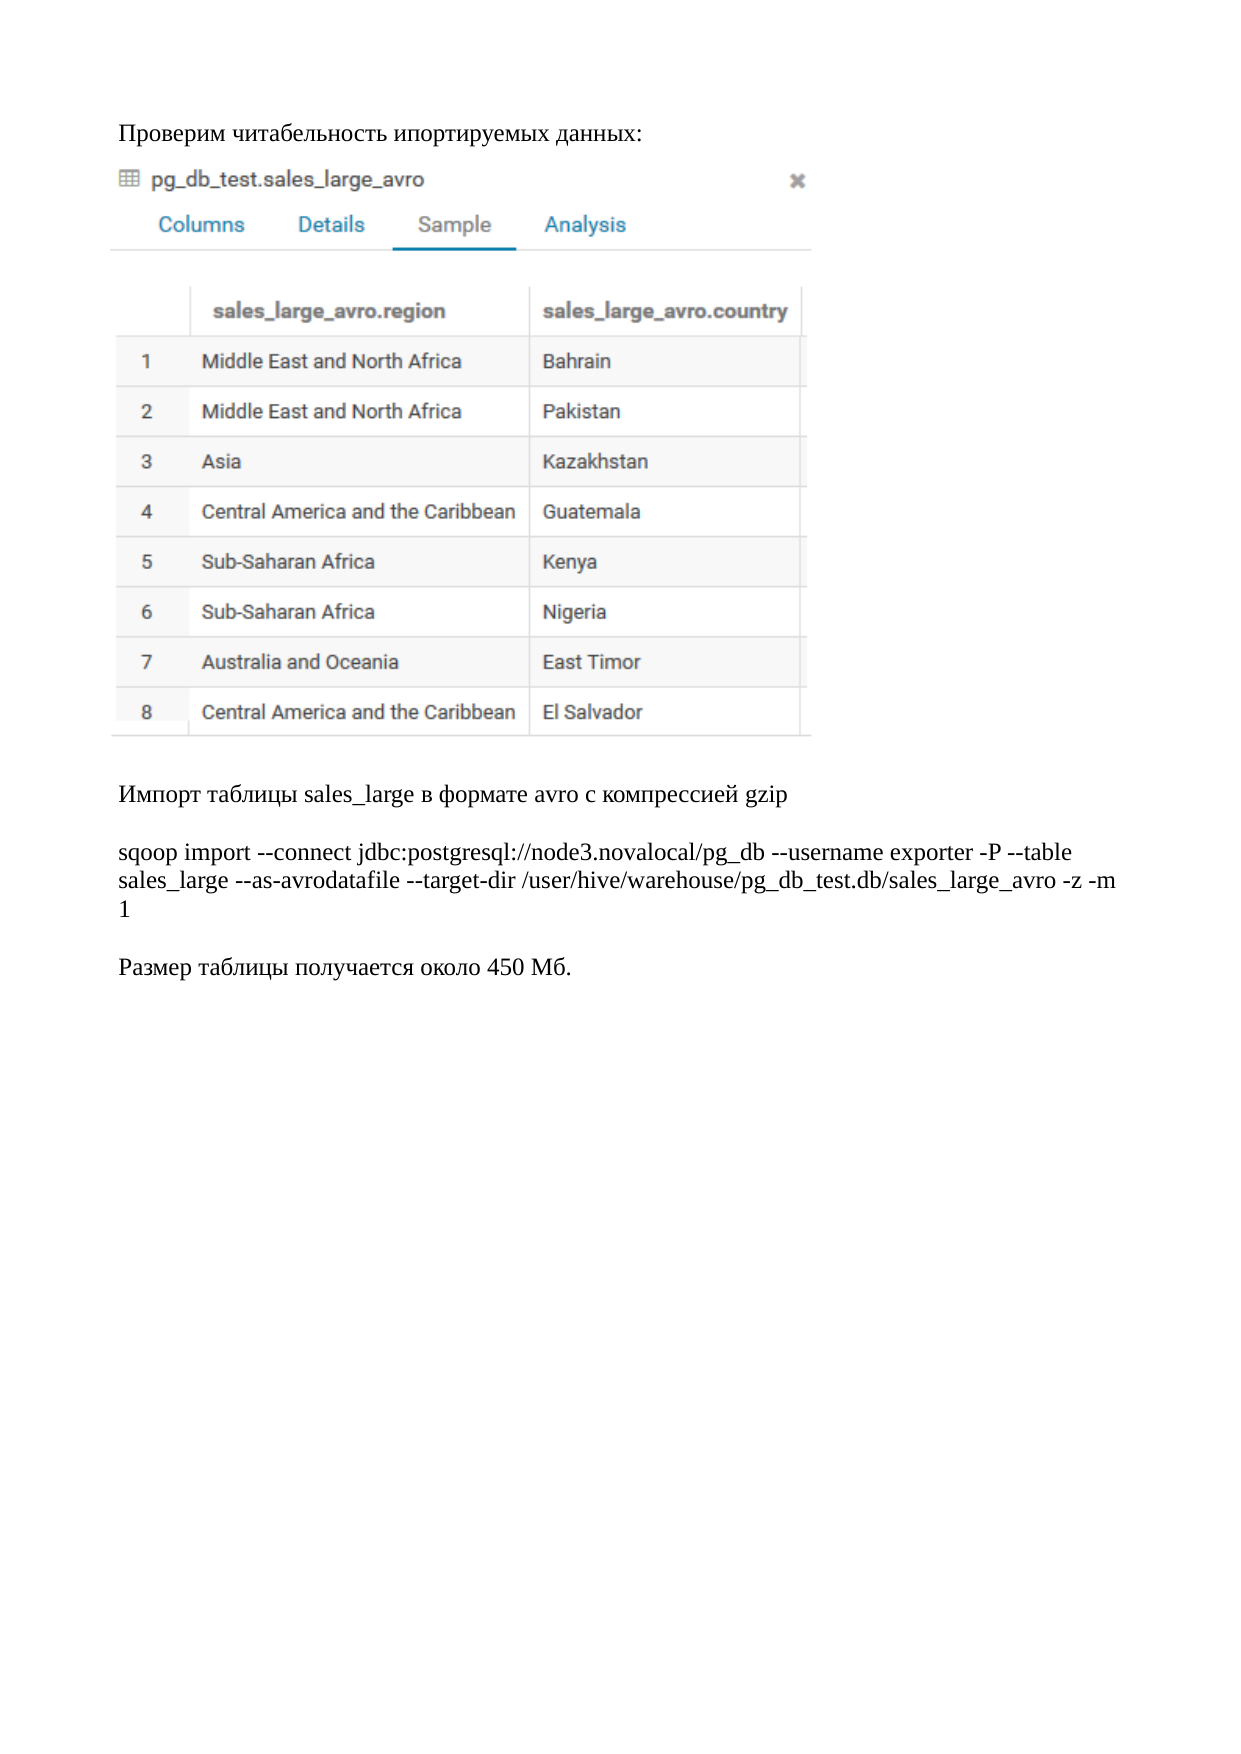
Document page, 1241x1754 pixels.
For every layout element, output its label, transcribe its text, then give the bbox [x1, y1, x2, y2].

text Размер таблицы получается около 450 Мб. [118, 952, 1122, 981]
text sqoop import --connect jdbc:postgresql://node3.novalocal/pg_db --username exporter -P --table sales_large --as-avrodatafile --target-dir /user/hive/warehouse/pg_db_test.db/sales_large_avro -z -m 1 [118, 837, 1122, 923]
text Импорт таблицы sales_large в формате avro c компрессией gzip [118, 779, 1122, 808]
text Проверим читабельность ипортируемых данных: [118, 118, 1122, 147]
picture [110, 157, 812, 746]
